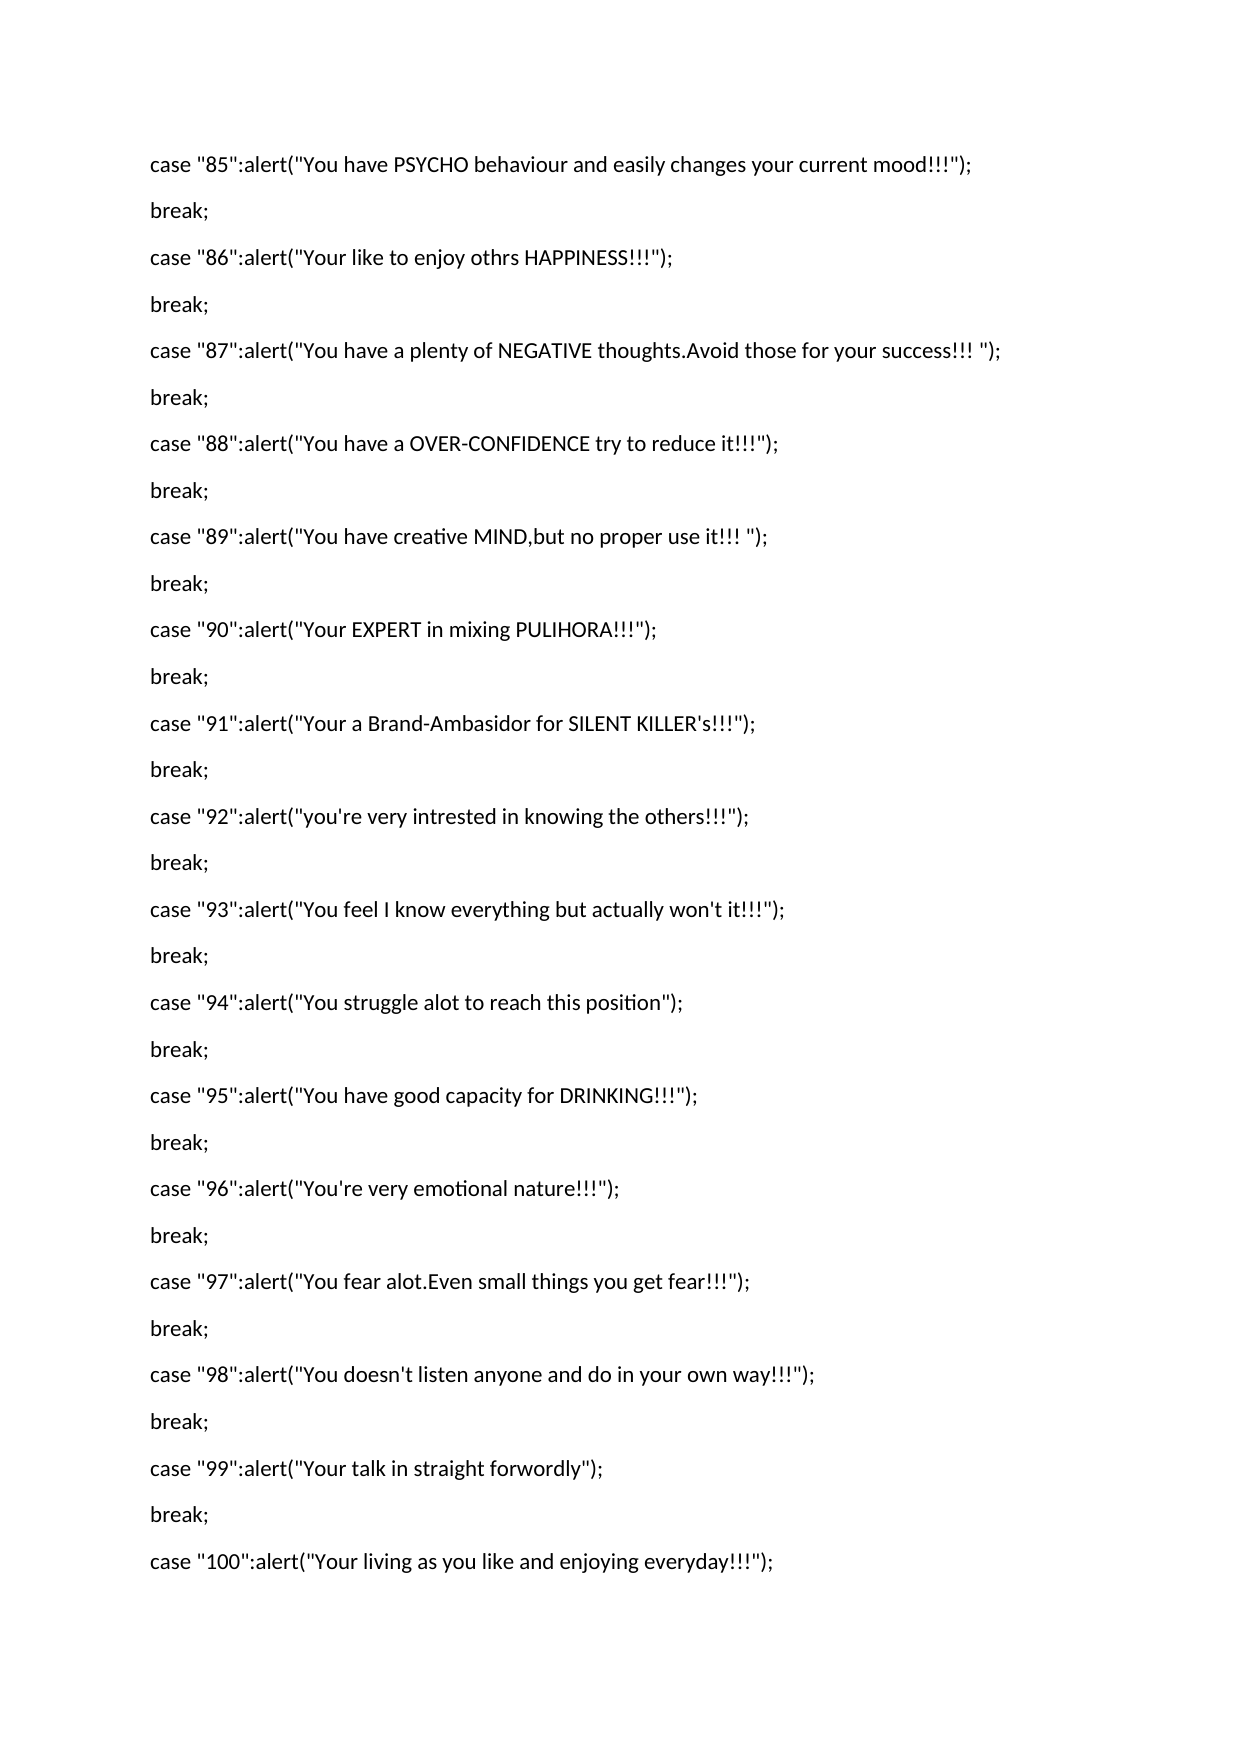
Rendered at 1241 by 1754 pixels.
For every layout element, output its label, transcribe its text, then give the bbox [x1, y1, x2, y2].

text break; [150, 662, 1090, 690]
text case "85":alert("You have PSYCHO behaviour and easily changes your current mood!!!"); [150, 150, 1090, 178]
text break; [150, 569, 1090, 597]
text break; [150, 1500, 1090, 1528]
text break; [150, 476, 1090, 504]
text case "99":alert("Your talk in straight forwordly"); [150, 1454, 1090, 1482]
text break; [150, 848, 1090, 876]
text case "94":alert("You struggle alot to reach this position"); [150, 988, 1090, 1016]
text break; [150, 1314, 1090, 1342]
text break; [150, 755, 1090, 783]
text case "89":alert("You have creative MIND,but no proper use it!!! "); [150, 522, 1090, 551]
text case "95":alert("You have good capacity for DRINKING!!!"); [150, 1081, 1090, 1109]
text break; [150, 197, 1090, 224]
text case "98":alert("You doesn't listen anyone and do in your own way!!!"); [150, 1361, 1090, 1389]
text break; [150, 942, 1090, 969]
text break; [150, 383, 1090, 411]
text break; [150, 1035, 1090, 1063]
text case "100":alert("Your living as you like and enjoying everyday!!!"); [150, 1547, 1090, 1575]
text case "97":alert("You fear alot.Even small things you get fear!!!"); [150, 1267, 1090, 1296]
text case "93":alert("You feel I know everything but actually won't it!!!"); [150, 895, 1090, 923]
text case "90":alert("Your EXPERT in mixing PULIHORA!!!"); [150, 616, 1090, 644]
text break; [150, 1407, 1090, 1435]
text case "96":alert("You're very emotional nature!!!"); [150, 1174, 1090, 1202]
text case "92":alert("you're very intrested in knowing the others!!!"); [150, 802, 1090, 830]
text case "86":alert("Your like to enjoy othrs HAPPINESS!!!"); [150, 243, 1090, 271]
text case "88":alert("You have a OVER-CONFIDENCE try to reduce it!!!"); [150, 429, 1090, 457]
text break; [150, 1128, 1090, 1156]
text break; [150, 1221, 1090, 1249]
text case "91":alert("Your a Brand-Ambasidor for SILENT KILLER's!!!"); [150, 709, 1090, 737]
text break; [150, 290, 1090, 318]
text case "87":alert("You have a plenty of NEGATIVE thoughts.Avoid those for your success!!! "); [150, 336, 1090, 364]
